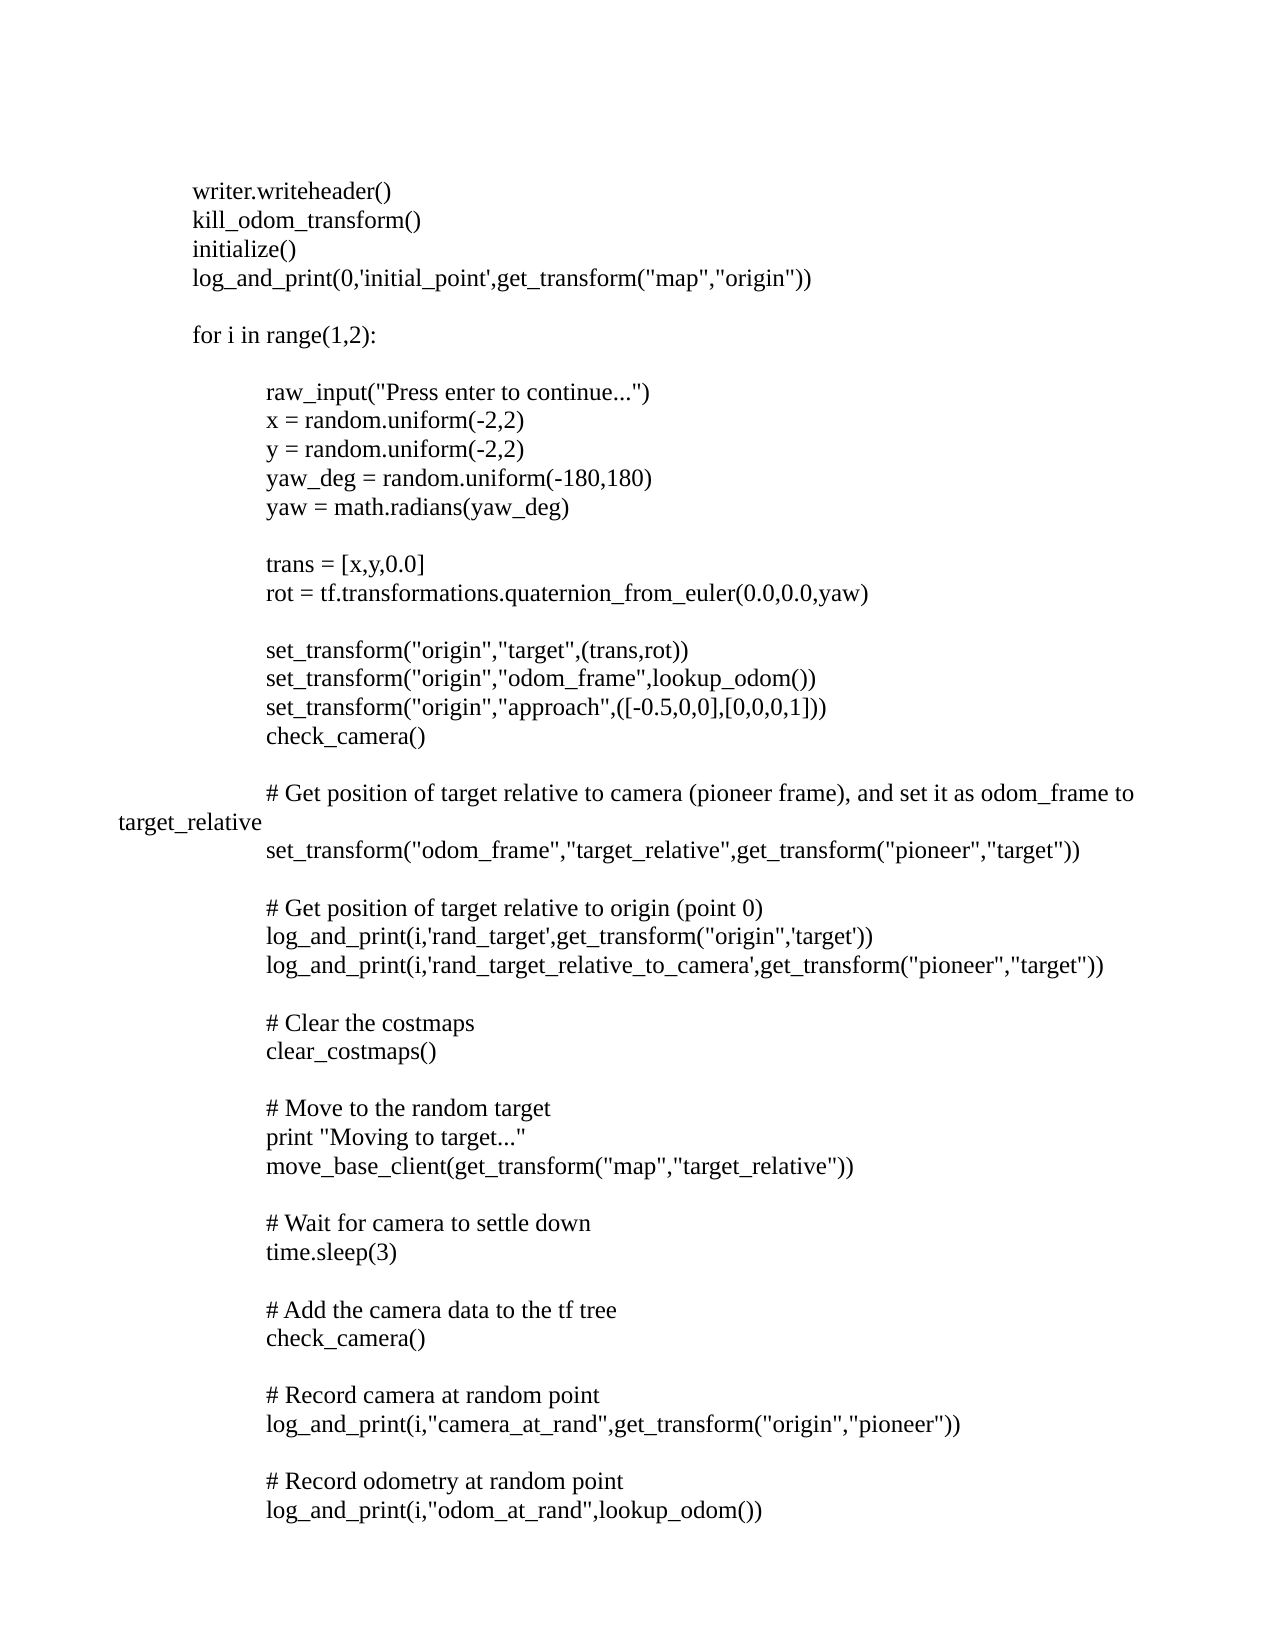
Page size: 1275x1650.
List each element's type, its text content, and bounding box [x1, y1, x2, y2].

text log_and_print(i,"odom_at_rand",lookup_odom()) [118, 1495, 1157, 1524]
text set_transform("odom_frame","target_relative",get_transform("pioneer","target")) [118, 836, 1157, 864]
text print "Moving to target..." [118, 1122, 1157, 1151]
text y = random.uniform(-2,2) [118, 434, 1157, 463]
text set_transform("origin","approach",([-0.5,0,0],[0,0,0,1])) [118, 692, 1157, 721]
text # Get position of target relative to camera (pioneer frame), and set it as odom_frame to target_relative [118, 778, 1157, 836]
text # Get position of target relative to origin (point 0) [118, 893, 1157, 921]
text set_transform("origin","target",(trans,rot)) [118, 635, 1157, 663]
text clear_costmaps() [118, 1036, 1157, 1065]
text yaw_deg = random.uniform(-180,180) [118, 463, 1157, 492]
text # Record camera at random point [118, 1381, 1157, 1409]
text set_transform("origin","odom_frame",lookup_odom()) [118, 663, 1157, 692]
text # Wait for camera to settle down [118, 1208, 1157, 1237]
text check_camera() [118, 1323, 1157, 1352]
text move_base_client(get_transform("map","target_relative")) [118, 1151, 1157, 1180]
text log_and_print(0,'initial_point',get_transform("map","origin")) [118, 263, 1157, 291]
text log_and_print(i,'rand_target',get_transform("origin",'target')) [118, 921, 1157, 950]
text trans = [x,y,0.0] [118, 549, 1157, 578]
text # Clear the costmaps [118, 1008, 1157, 1036]
text raw_input("Press enter to continue...") [118, 377, 1157, 406]
text rot = tf.transformations.quaternion_from_euler(0.0,0.0,yaw) [118, 578, 1157, 606]
text yaw = math.radians(yaw_deg) [118, 492, 1157, 521]
text kill_odom_transform() [118, 205, 1157, 234]
text initialize() [118, 234, 1157, 263]
text log_and_print(i,'rand_target_relative_to_camera',get_transform("pioneer","target")) [118, 950, 1157, 979]
text # Move to the random target [118, 1093, 1157, 1122]
text # Add the camera data to the tf tree [118, 1295, 1157, 1323]
text # Record odometry at random point [118, 1466, 1157, 1495]
text time.sleep(3) [118, 1237, 1157, 1266]
text log_and_print(i,"camera_at_rand",get_transform("origin","pioneer")) [118, 1409, 1157, 1438]
text x = random.uniform(-2,2) [118, 406, 1157, 434]
text check_camera() [118, 721, 1157, 750]
text writer.writeheader() [118, 176, 1157, 205]
text for i in range(1,2): [118, 320, 1157, 348]
